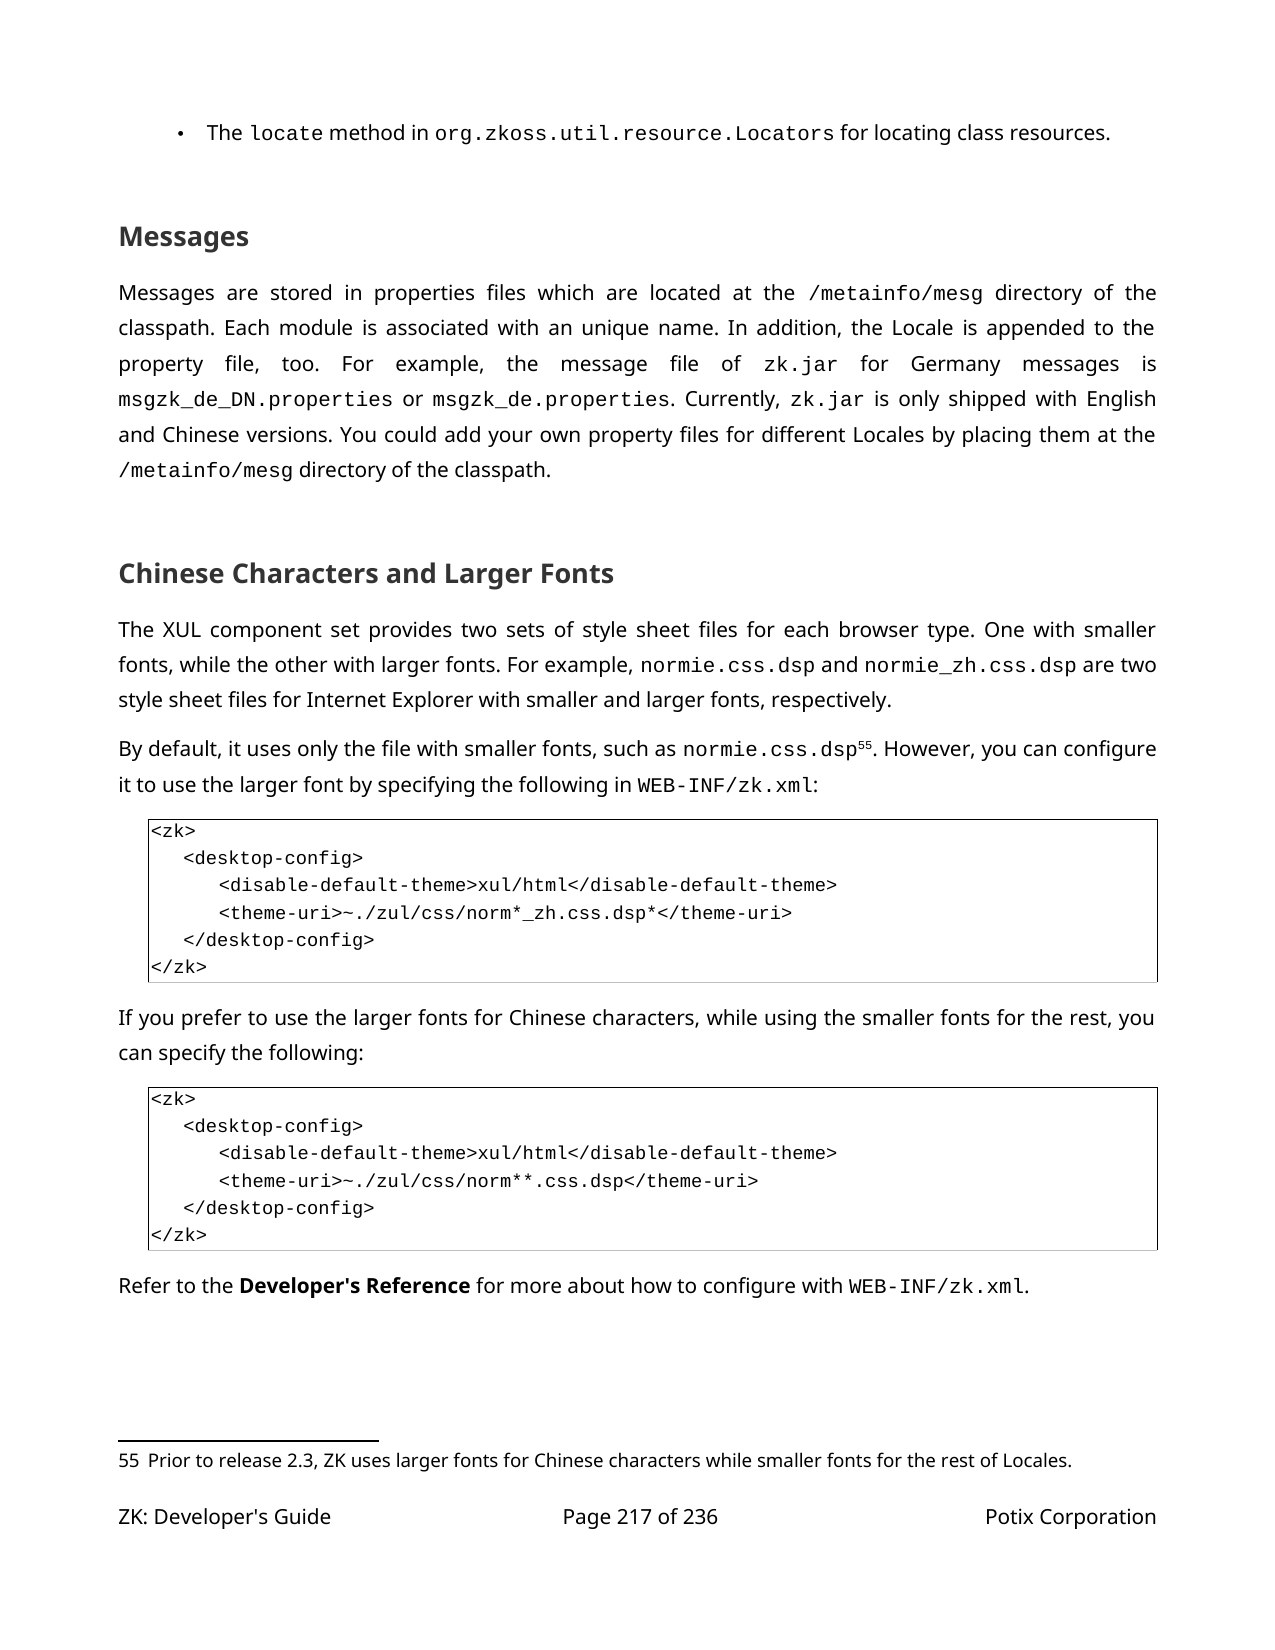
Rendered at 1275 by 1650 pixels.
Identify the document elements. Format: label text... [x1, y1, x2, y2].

text If you prefer to use the larger fonts for Chinese characters, while using the smaller fonts for the rest, you can specify the following: [118, 1003, 1157, 1066]
text <theme-uri>~./zul/css/norm**.css.dsp</theme-uri> [149, 1168, 1157, 1193]
text </zk> [149, 1223, 1157, 1250]
text </desktop-config> [149, 928, 1157, 952]
subtitle Messages [118, 217, 1157, 254]
text Messages are stored in properties files which are located at the /metainfo/mesg directory of the classpath. Each module is associated with an unique name. In addition, the Locale is appended to the property file, too. For example, the message file of zk.jar for Germany messages is msgzk_de_DN.properties or msgzk_de.properties. Currently, zk.jar is only shipped with English and Chinese versions. You could add your own property files for different Locales by placing them at the /metainfo/mesg directory of the classpath. [118, 278, 1157, 483]
text Prior to release 2.3, ZK uses larger fonts for Chinese characters while smaller fonts for the rest of Locales. [118, 1447, 1157, 1473]
text The XUL component set provides two sets of style sheet files for each browser type. One with smaller fonts, while the other with larger fonts. For example, normie.css.dsp and normie_zh.css.dsp are two style sheet files for Internet Explorer with smaller and larger fonts, respectively. [118, 615, 1157, 714]
text <desktop-config> [149, 846, 1157, 870]
list The locate method in org.zkoss.util.resource.Locators for locating class resources. [177, 118, 1157, 147]
text <disable-default-theme>xul/html</disable-default-theme> [149, 1141, 1157, 1166]
text </zk> [149, 955, 1157, 982]
text <desktop-config> [149, 1114, 1157, 1138]
text </desktop-config> [149, 1196, 1157, 1220]
text By default, it uses only the file with smaller fonts, such as normie.css.dsp. However, you can configure it to use the larger font by specifying the following in WEB-INF/zk.xml: [118, 734, 1157, 798]
subtitle Chinese Characters and Larger Fonts [118, 554, 1157, 591]
text <zk> [149, 1088, 1157, 1111]
text <theme-uri>~./zul/css/norm*_zh.css.dsp*</theme-uri> [149, 901, 1157, 925]
text <zk> [149, 820, 1157, 843]
text <disable-default-theme>xul/html</disable-default-theme> [149, 873, 1157, 898]
text Refer to the Developer's Reference for more about how to configure with WEB-INF/zk.xml. [118, 1271, 1157, 1299]
